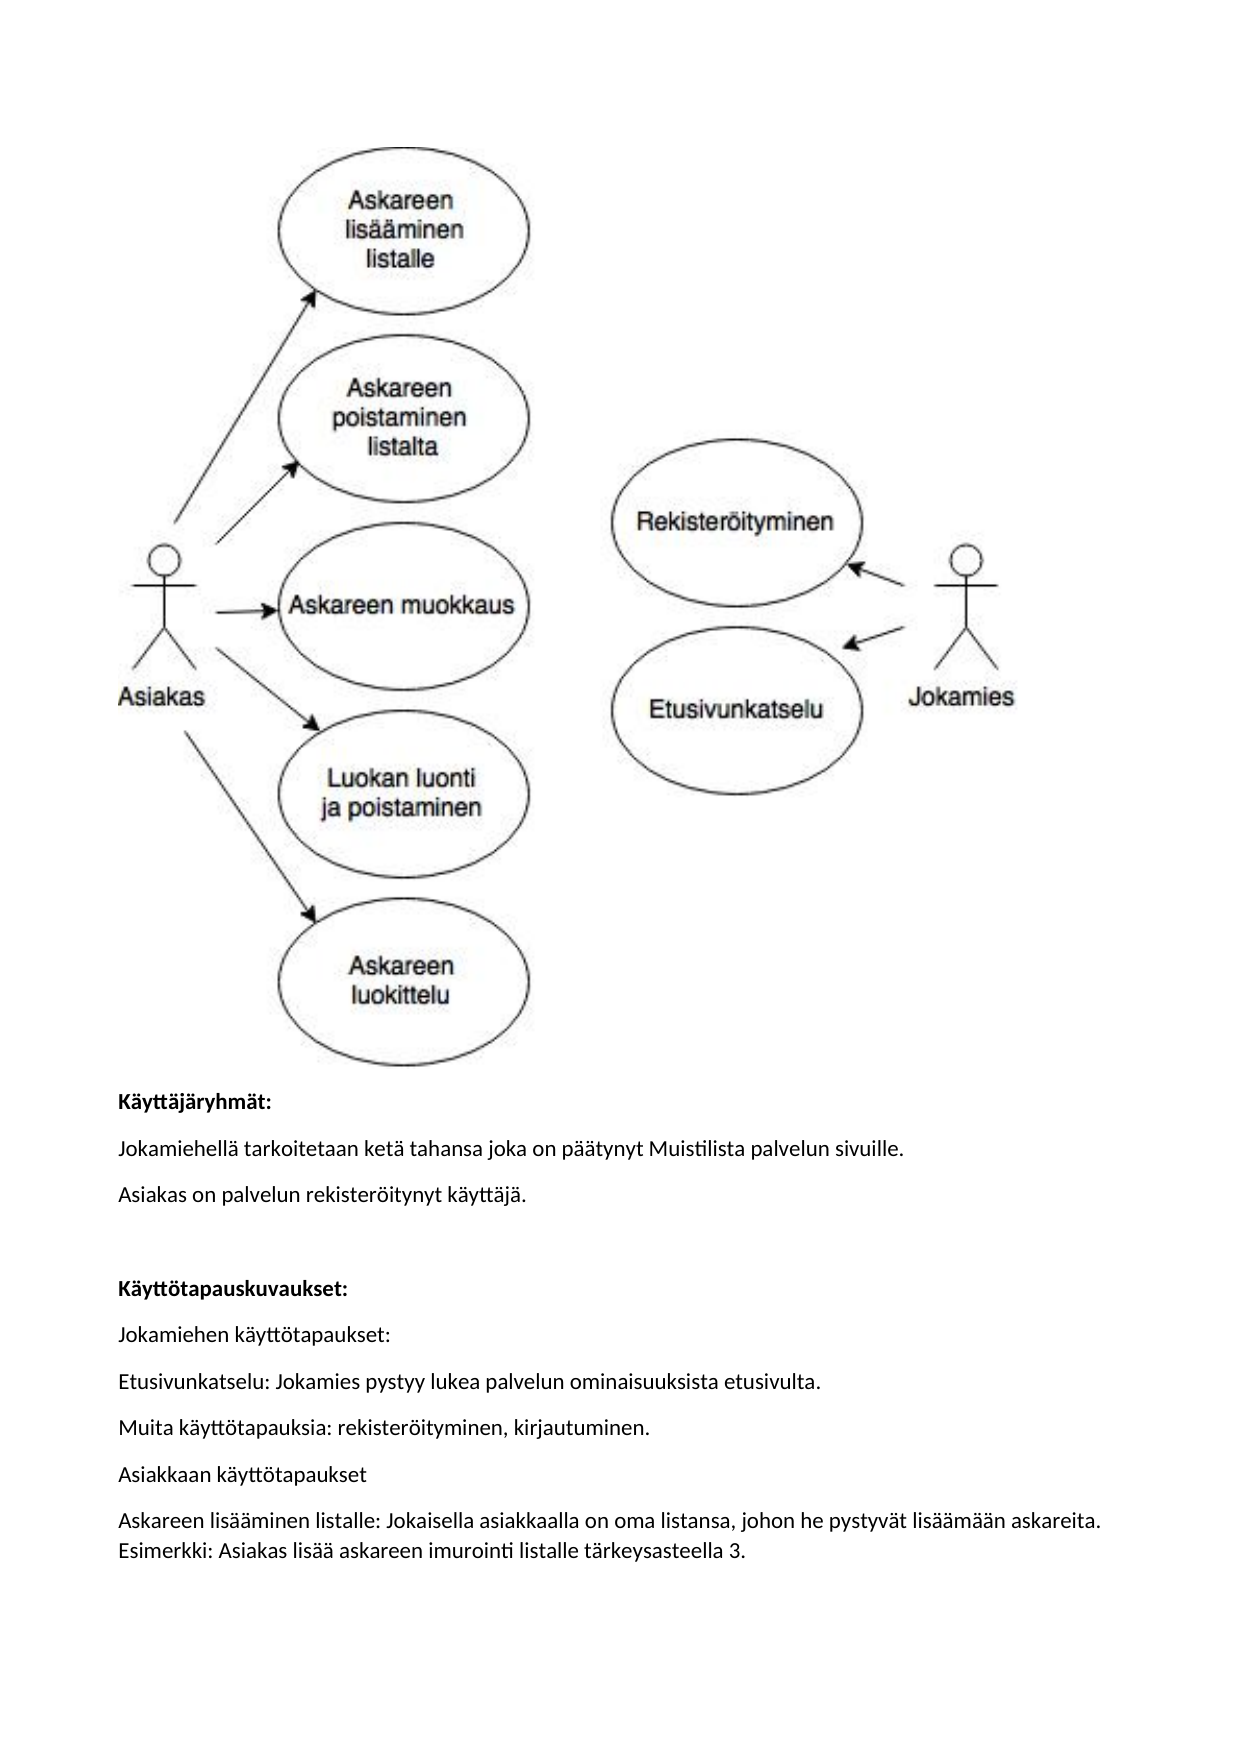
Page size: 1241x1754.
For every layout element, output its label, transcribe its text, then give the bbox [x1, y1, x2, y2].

text Etusivunkatselu: Jokamies pystyy lukea palvelun ominaisuuksista etusivulta. [118, 1367, 1122, 1395]
text Askareen lisääminen listalle: Jokaisella asiakkaalla on oma listansa, johon he pystyvät lisäämään askareita. Esimerkki: Asiakas lisää askareen imurointi listalle tärkeysasteella 3. [118, 1506, 1122, 1564]
text Muita käyttötapauksia: rekisteröityminen, kirjautuminen. [118, 1413, 1122, 1441]
text Käyttötapauskuvaukset: [118, 1274, 1122, 1302]
text Asiakkaan käyttötapaukset [118, 1460, 1122, 1488]
text Asiakas on palvelun rekisteröitynyt käyttäjä. [118, 1181, 1122, 1208]
text Käyttäjäryhmät: [118, 1087, 1122, 1115]
text Jokamiehellä tarkoitetaan ketä tahansa joka on päätynyt Muistilista palvelun sivuille. [118, 1134, 1122, 1162]
text Jokamiehen käyttötapaukset: [118, 1320, 1122, 1348]
